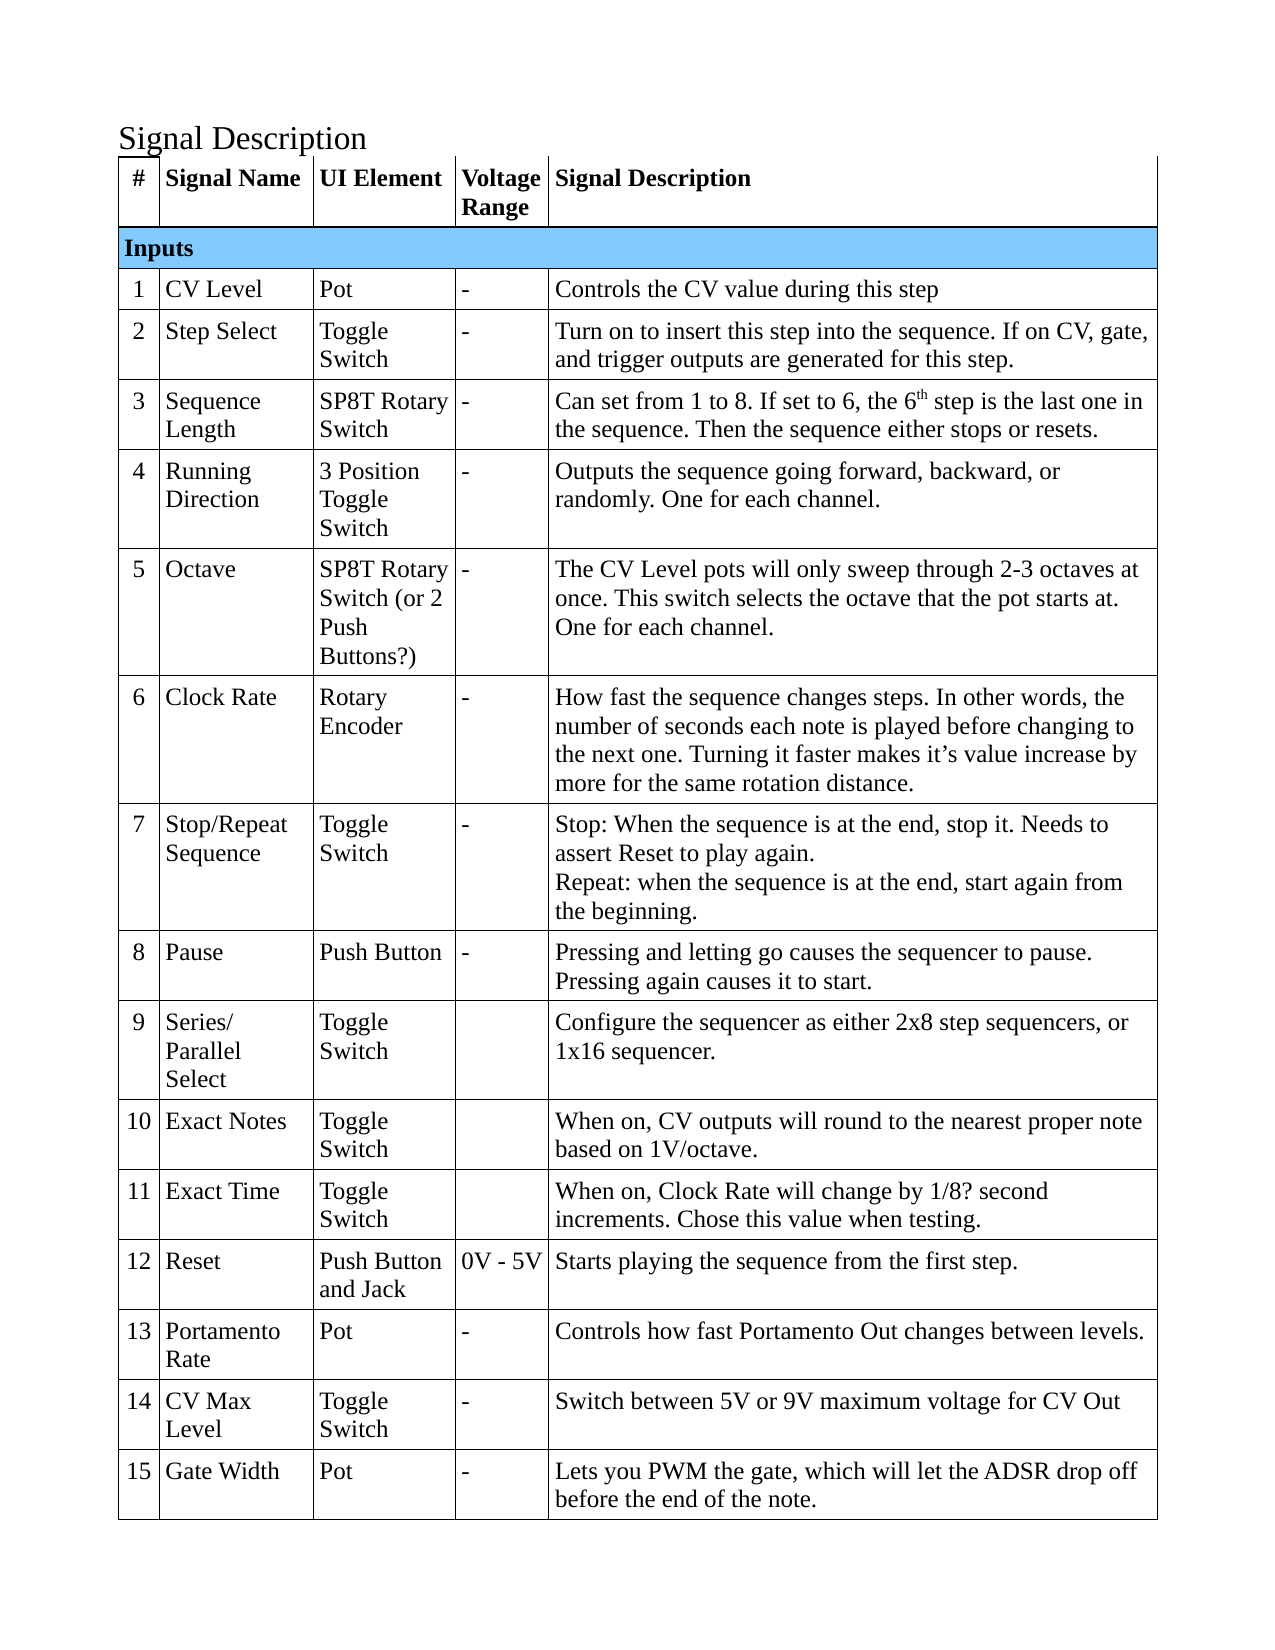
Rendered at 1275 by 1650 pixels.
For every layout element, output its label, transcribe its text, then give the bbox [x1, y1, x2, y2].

table_cell - [456, 380, 548, 449]
table_cell [456, 1100, 548, 1169]
table_cell How fast the sequence changes steps. In other words, the number of seconds each note is played before changing to the next one. Turning it faster makes it’s value increase by more for the same rotation distance. [549, 676, 1157, 803]
table_header Signal Description [549, 156, 1157, 226]
table_cell SP8T Rotary Switch (or 2 Push Buttons?) [314, 549, 455, 675]
table_cell 12 [119, 1240, 159, 1309]
table_cell Exact Time [160, 1170, 313, 1239]
table_cell Step Select [160, 310, 313, 379]
table_cell - [456, 269, 548, 309]
table_cell - [456, 549, 548, 675]
text Signal Description [118, 118, 1157, 156]
table_cell 13 [119, 1310, 159, 1379]
table_cell Can set from 1 to 8. If set to 6, the 6th step is the last one in the sequence. Then the sequence either stops or resets. [549, 380, 1157, 449]
table_cell Pot [314, 1310, 455, 1379]
table_cell Toggle Switch [314, 1380, 455, 1449]
table_cell Push Button and Jack [314, 1240, 455, 1309]
table_cell Configure the sequencer as either 2x8 step sequencers, or 1x16 sequencer. [549, 1001, 1157, 1099]
table_cell Push Button [314, 931, 455, 1000]
table_cell 10 [119, 1100, 159, 1169]
table_cell Rotary Encoder [314, 676, 455, 803]
table_cell [456, 1170, 548, 1239]
table_cell Controls how fast Portamento Out changes between levels. [549, 1310, 1157, 1379]
table_cell 4 [119, 450, 159, 548]
table_cell Stop: When the sequence is at the end, stop it. Needs to assert Reset to play again. Repeat: when the sequence is at the end, start again from the beginning. [549, 804, 1157, 930]
table_cell Controls the CV value during this step [549, 269, 1157, 309]
table_cell Sequence Length [160, 380, 313, 449]
table_cell 8 [119, 931, 159, 1000]
table_cell - [456, 1310, 548, 1379]
table_header Signal Name [160, 156, 313, 226]
table_cell - [456, 1380, 548, 1449]
table_cell - [456, 310, 548, 379]
table_cell Lets you PWM the gate, which will let the ADSR drop off before the end of the note. [549, 1450, 1157, 1519]
table_cell Toggle Switch [314, 310, 455, 379]
table_cell Inputs [119, 228, 1157, 268]
table_cell Pause [160, 931, 313, 1000]
table_cell 14 [119, 1380, 159, 1449]
table_cell 15 [119, 1450, 159, 1519]
table_cell Stop/Repeat Sequence [160, 804, 313, 930]
table_cell 0V - 5V [456, 1240, 548, 1309]
table_cell 1 [119, 269, 159, 309]
table_cell Reset [160, 1240, 313, 1309]
table_cell Series/Parallel Select [160, 1001, 313, 1099]
table_cell Gate Width [160, 1450, 313, 1519]
table_cell Pressing and letting go causes the sequencer to pause. Pressing again causes it to start. [549, 931, 1157, 1000]
table_cell Running Direction [160, 450, 313, 548]
table_cell Toggle Switch [314, 1001, 455, 1099]
table_cell When on, Clock Rate will change by 1/8? second increments. Chose this value when testing. [549, 1170, 1157, 1239]
table_cell 6 [119, 676, 159, 803]
table_cell Toggle Switch [314, 1100, 455, 1169]
table_cell - [456, 931, 548, 1000]
table_cell 11 [119, 1170, 159, 1239]
table_cell When on, CV outputs will round to the nearest proper note based on 1V/octave. [549, 1100, 1157, 1169]
table_cell 5 [119, 549, 159, 675]
table_cell [456, 1001, 548, 1099]
table_cell Pot [314, 269, 455, 309]
table_cell Turn on to insert this step into the sequence. If on CV, gate, and trigger outputs are generated for this step. [549, 310, 1157, 379]
table_cell SP8T Rotary Switch [314, 380, 455, 449]
table_cell CV Max Level [160, 1380, 313, 1449]
table_cell Octave [160, 549, 313, 675]
table_cell 9 [119, 1001, 159, 1099]
table_cell 3 [119, 380, 159, 449]
table_cell Switch between 5V or 9V maximum voltage for CV Out [549, 1380, 1157, 1449]
table_cell Outputs the sequence going forward, backward, or randomly. One for each channel. [549, 450, 1157, 548]
table_cell - [456, 1450, 548, 1519]
table_cell Clock Rate [160, 676, 313, 803]
table_cell 7 [119, 804, 159, 930]
table_cell Starts playing the sequence from the first step. [549, 1240, 1157, 1309]
table_cell - [456, 676, 548, 803]
table_header Voltage Range [456, 156, 548, 226]
table_cell 3 Position Toggle Switch [314, 450, 455, 548]
table_cell Toggle Switch [314, 804, 455, 930]
table_cell Pot [314, 1450, 455, 1519]
table_cell Toggle Switch [314, 1170, 455, 1239]
table_cell 2 [119, 310, 159, 379]
table_header UI Element [314, 156, 455, 226]
table_cell - [456, 450, 548, 548]
table_cell - [456, 804, 548, 930]
table_header # [119, 158, 159, 226]
table_cell Exact Notes [160, 1100, 313, 1169]
table_cell The CV Level pots will only sweep through 2-3 octaves at once. This switch selects the octave that the pot starts at. One for each channel. [549, 549, 1157, 675]
table_cell CV Level [160, 269, 313, 309]
table_cell Portamento Rate [160, 1310, 313, 1379]
